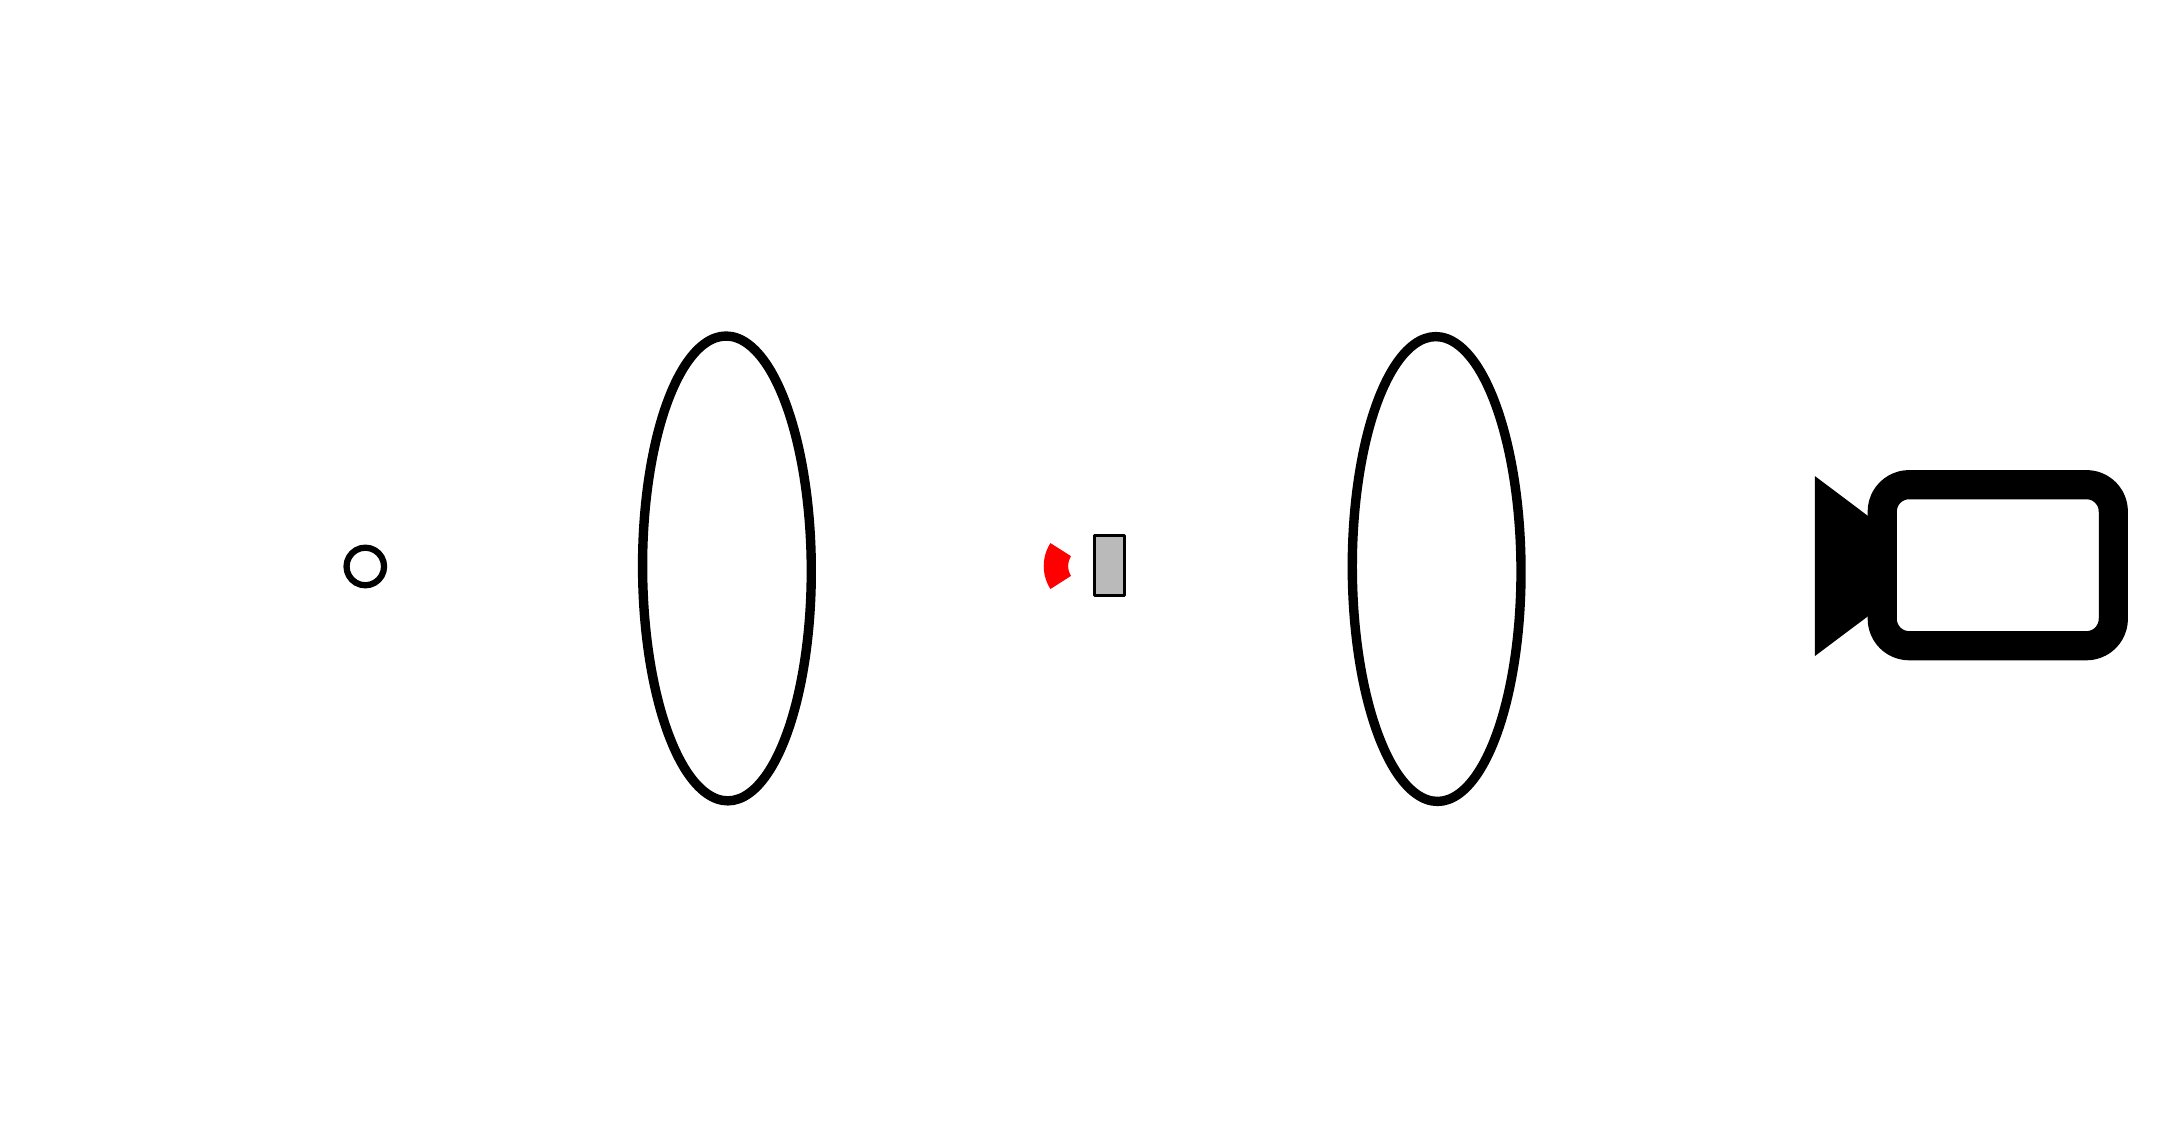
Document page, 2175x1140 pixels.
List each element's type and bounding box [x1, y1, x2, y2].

text_box [642, 0, 1747, 1140]
text_box [1882, 484, 2114, 646]
text_box [1814, 476, 1875, 657]
